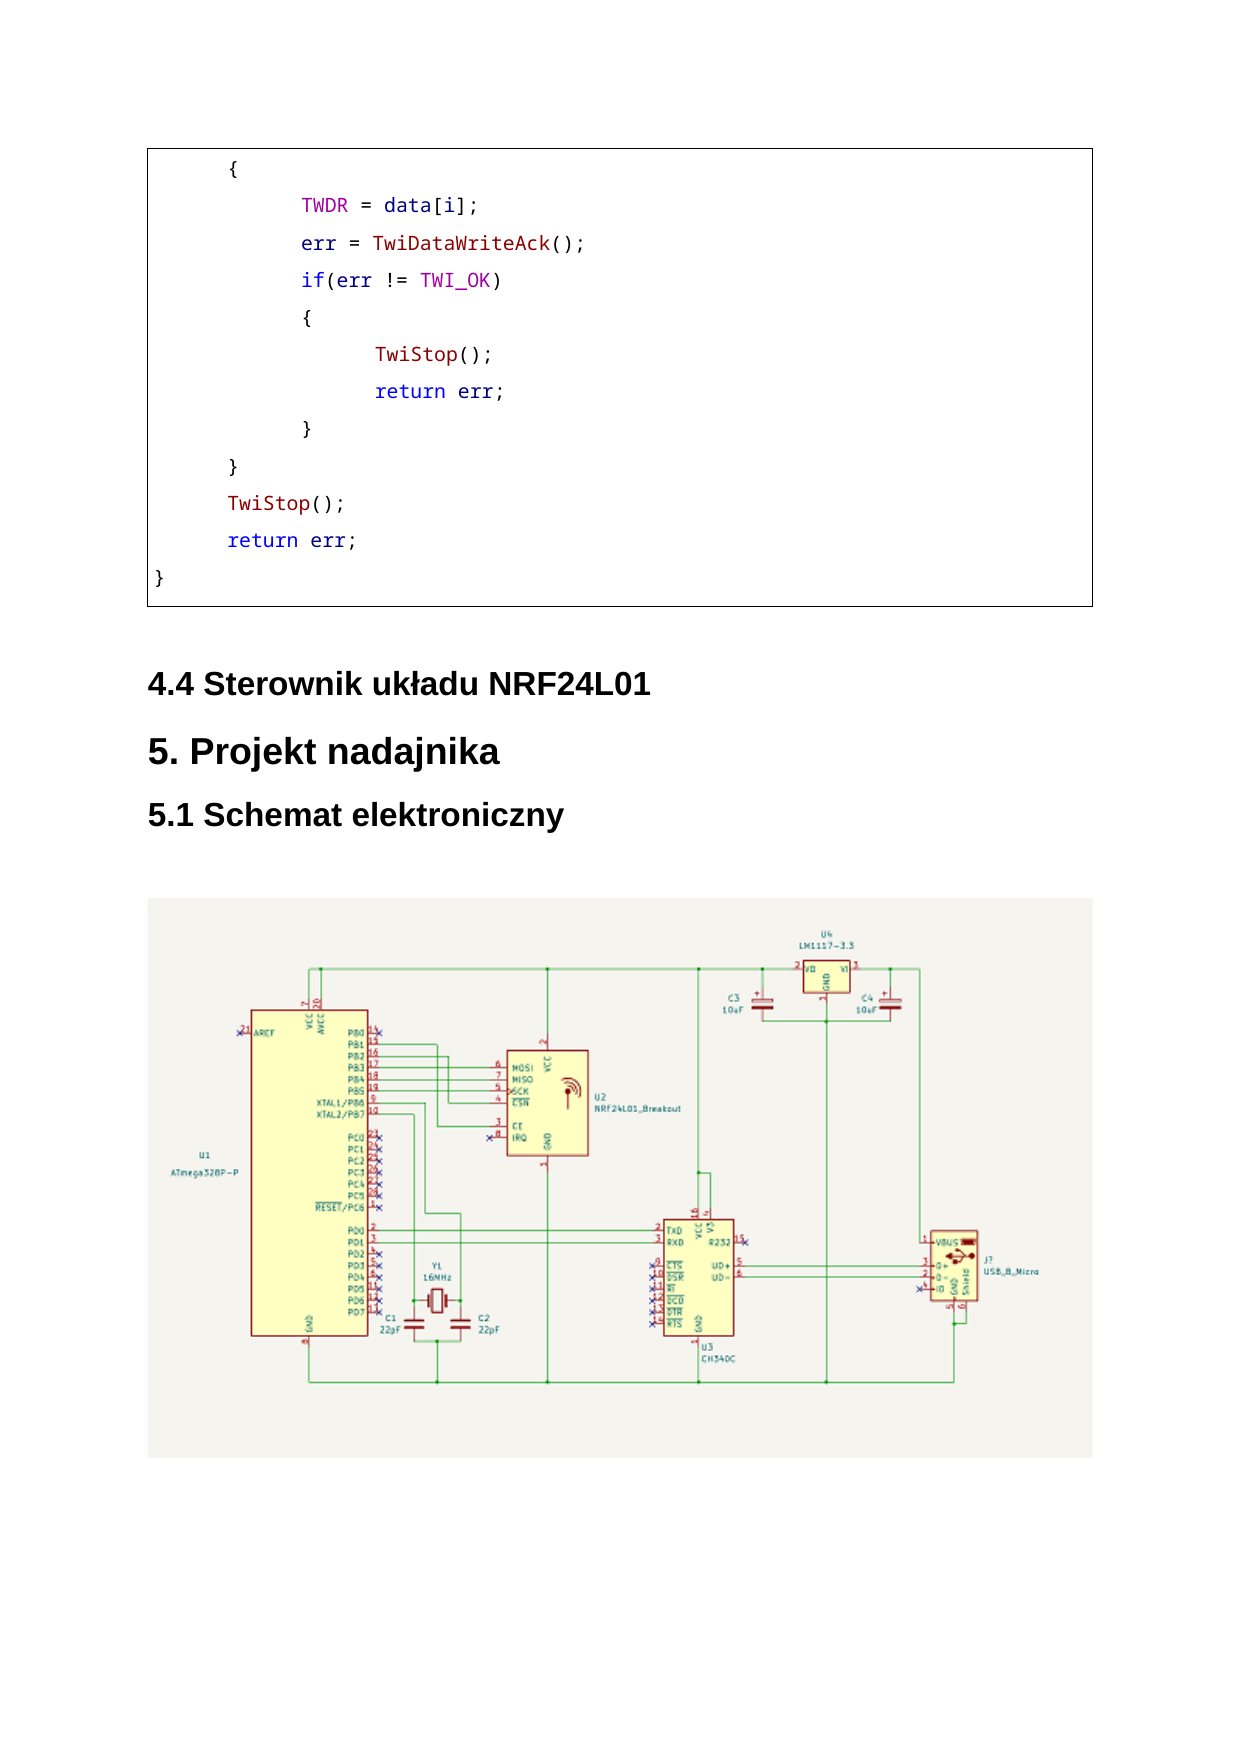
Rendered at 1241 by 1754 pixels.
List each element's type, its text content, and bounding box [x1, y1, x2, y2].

subtitle 5.1 Schemat elektroniczny [148, 795, 1093, 834]
picture [147, 898, 1093, 1458]
table_header { TWDR = data[i]; err = TwiDataWriteAck(); if(err != TWI_OK) { TwiStop(); return err; } } TwiStop(); return err; } [148, 149, 1092, 606]
subtitle 4.4 Sterownik układu NRF24L01 [148, 664, 1093, 702]
subtitle 5. Projekt nadajnika [148, 729, 1093, 772]
